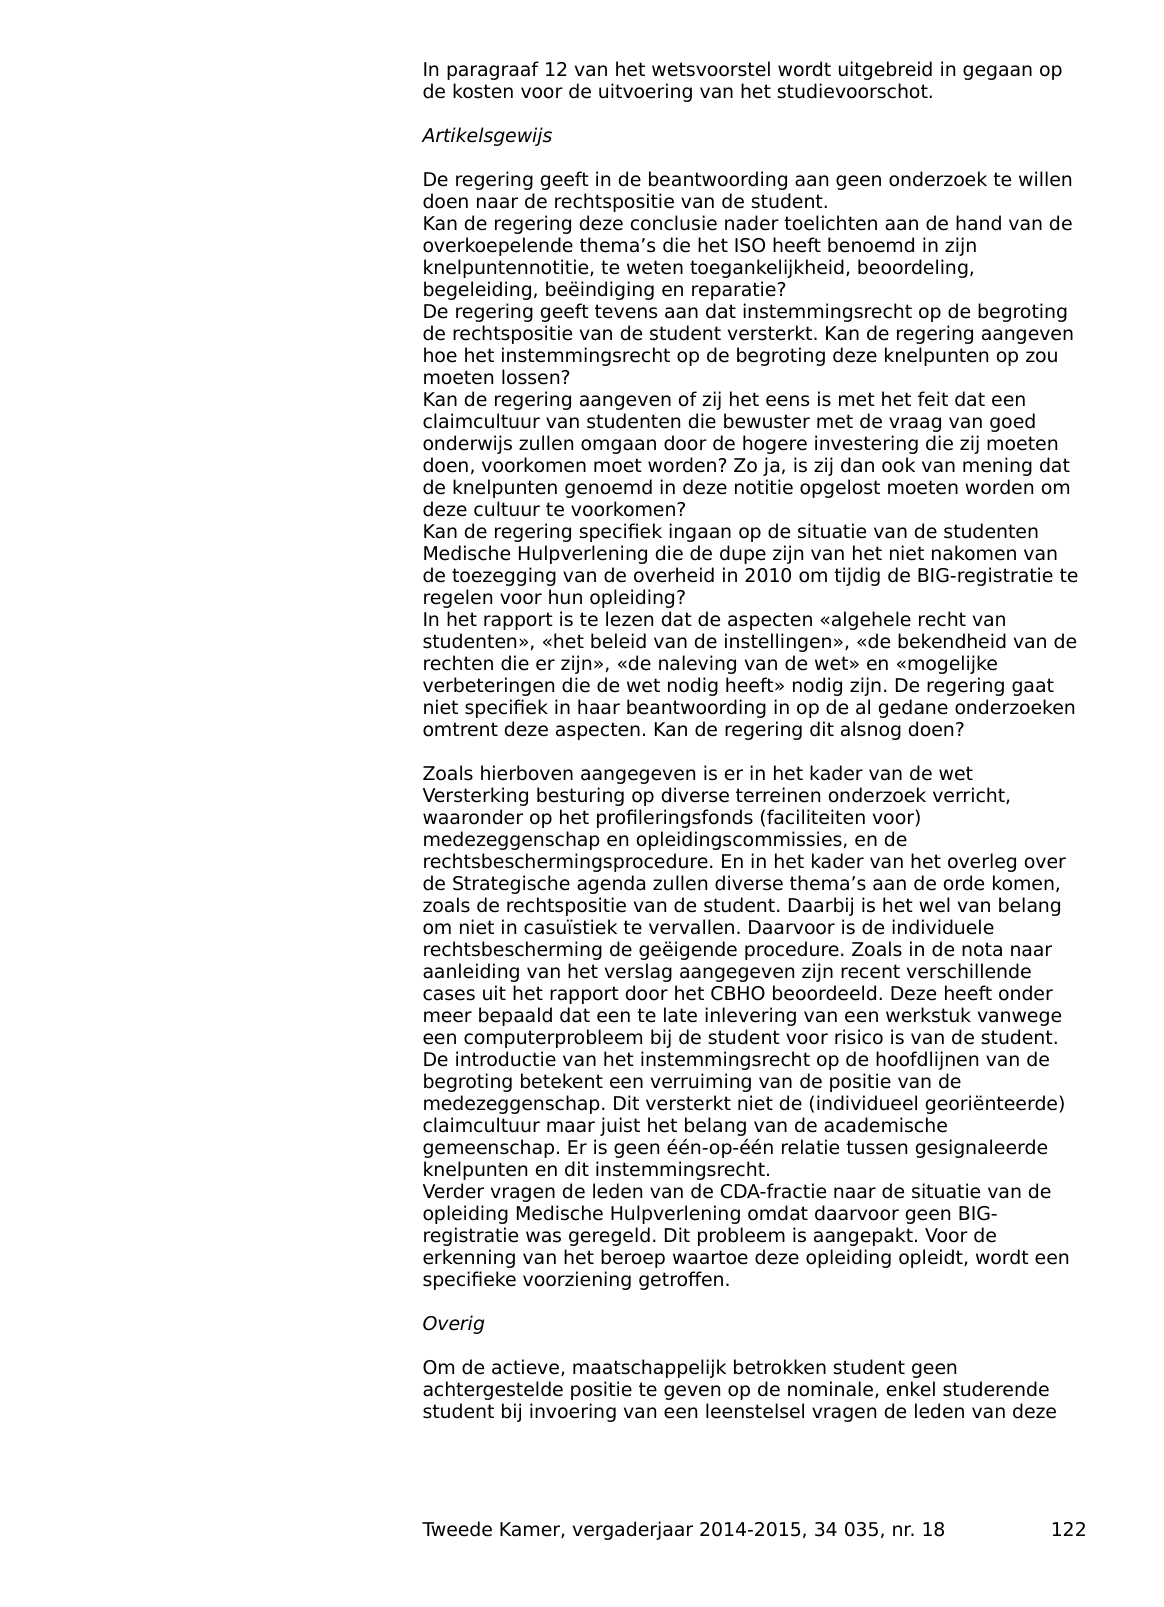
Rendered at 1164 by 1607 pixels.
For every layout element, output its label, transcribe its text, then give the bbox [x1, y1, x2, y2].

text In paragraaf 12 van het wetsvoorstel wordt uitgebreid in gegaan op de kosten voor de uitvoering van het studievoorschot. [422, 59, 1087, 103]
text Kan de regering deze conclusie nader toelichten aan de hand van de overkoepelende thema’s die het ISO heeft benoemd in zijn knelpuntennotitie, te weten toegankelijkheid, beoordeling, begeleiding, beëindiging en reparatie? [422, 213, 1087, 301]
text Kan de regering aangeven of zij het eens is met het feit dat een claimcultuur van studenten die bewuster met de vraag van goed onderwijs zullen omgaan door de hogere investering die zij moeten doen, voorkomen moet worden? Zo ja, is zij dan ook van mening dat de knelpunten genoemd in deze notitie opgelost moeten worden om deze cultuur te voorkomen? [422, 389, 1087, 521]
text De regering geeft tevens aan dat instemmingsrecht op de begroting de rechtspositie van de student versterkt. Kan de regering aangeven hoe het instemmingsrecht op de begroting deze knelpunten op zou moeten lossen? [422, 301, 1087, 389]
text Kan de regering specifiek ingaan op de situatie van de studenten Medische Hulpverlening die de dupe zijn van het niet nakomen van de toezegging van de overheid in 2010 om tijdig de BIG-registratie te regelen voor hun opleiding? [422, 521, 1087, 609]
text Verder vragen de leden van de CDA-fractie naar de situatie van de opleiding Medische Hulpverlening omdat daarvoor geen BIG-registratie was geregeld. Dit probleem is aangepakt. Voor de erkenning van het beroep waartoe deze opleiding opleidt, wordt een specifieke voorziening getroffen. [422, 1181, 1087, 1291]
subtitle Overig [422, 1313, 1087, 1335]
text Zoals hierboven aangegeven is er in het kader van de wet Versterking besturing op diverse terreinen onderzoek verricht, waaronder op het profileringsfonds (faciliteiten voor) medezeggenschap en opleidingscommissies, en de rechtsbeschermingsprocedure. En in het kader van het overleg over de Strategische agenda zullen diverse thema’s aan de orde komen, zoals de rechtspositie van de student. Daarbij is het wel van belang om niet in casuïstiek te vervallen. Daarvoor is de individuele rechtsbescherming de geëigende procedure. Zoals in de nota naar aanleiding van het verslag aangegeven zijn recent verschillende cases uit het rapport door het CBHO beoordeeld. Deze heeft onder meer bepaald dat een te late inlevering van een werkstuk vanwege een computerprobleem bij de student voor risico is van de student. [422, 763, 1087, 1049]
text In het rapport is te lezen dat de aspecten «algehele recht van studenten», «het beleid van de instellingen», «de bekendheid van de rechten die er zijn», «de naleving van de wet» en «mogelijke verbeteringen die de wet nodig heeft» nodig zijn. De regering gaat niet specifiek in haar beantwoording in op de al gedane onderzoeken omtrent deze aspecten. Kan de regering dit alsnog doen? [422, 609, 1087, 741]
subtitle Artikelsgewijs [422, 125, 1087, 147]
text Om de actieve, maatschappelijk betrokken student geen achtergestelde positie te geven op de nominale, enkel studerende student bij invoering van een leenstelsel vragen de leden van deze [422, 1357, 1087, 1423]
text De introductie van het instemmingsrecht op de hoofdlijnen van de begroting betekent een verruiming van de positie van de medezeggenschap. Dit versterkt niet de (individueel georiënteerde) claimcultuur maar juist het belang van de academische gemeenschap. Er is geen één-op-één relatie tussen gesignaleerde knelpunten en dit instemmingsrecht. [422, 1049, 1087, 1181]
text De regering geeft in de beantwoording aan geen onderzoek te willen doen naar de rechtspositie van de student. [422, 169, 1087, 213]
